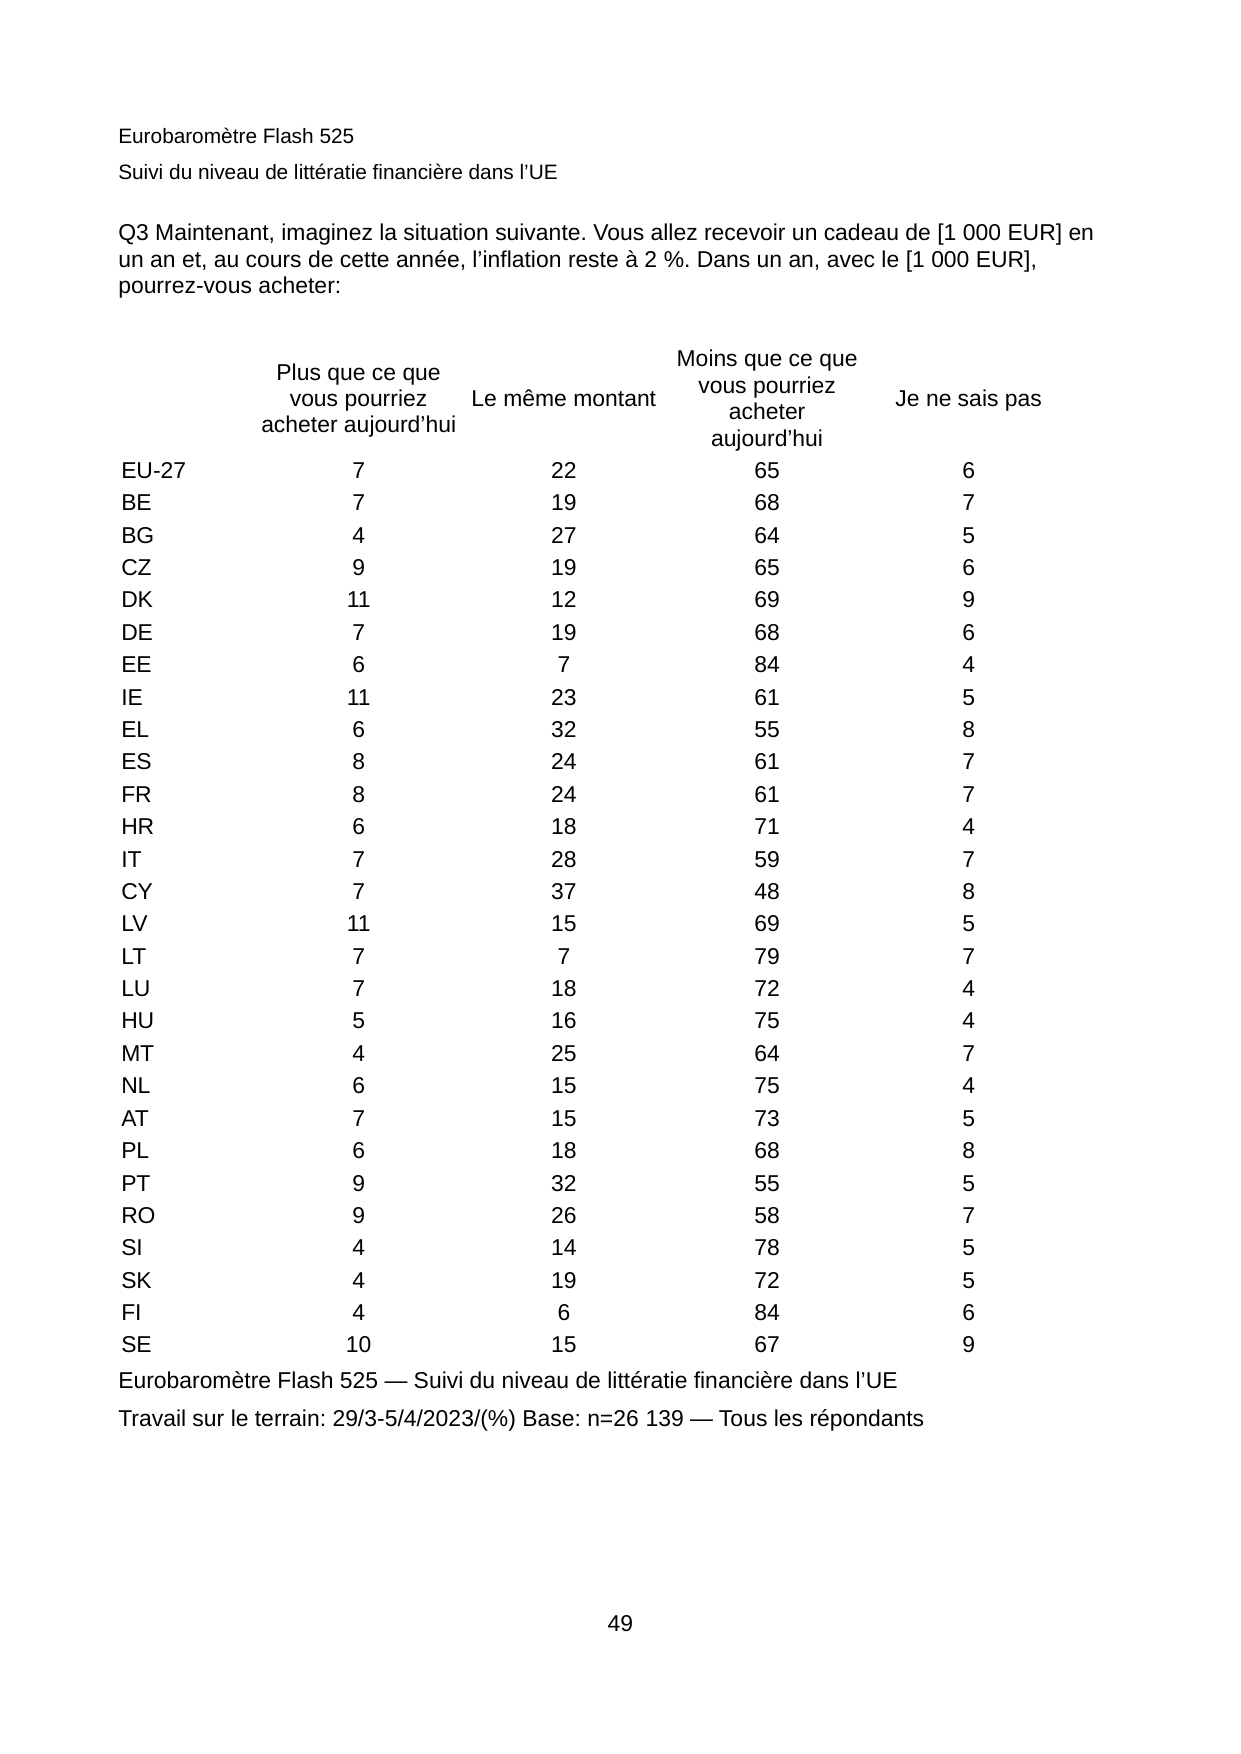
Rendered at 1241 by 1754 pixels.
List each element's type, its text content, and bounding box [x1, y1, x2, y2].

table_cell 6 [866, 551, 1070, 583]
table_cell 79 [667, 940, 866, 972]
table_cell CZ [118, 551, 257, 583]
table_cell 26 [460, 1199, 667, 1231]
table_cell 19 [460, 616, 667, 648]
table_cell 7 [257, 1102, 460, 1134]
table_cell NL [118, 1069, 257, 1102]
table_cell 19 [460, 1264, 667, 1296]
table_cell 4 [866, 1005, 1070, 1037]
table_cell 72 [667, 1264, 866, 1296]
table_cell 6 [866, 1296, 1070, 1328]
table_cell 84 [667, 1296, 866, 1328]
table_cell 14 [460, 1231, 667, 1264]
table_cell 5 [866, 1102, 1070, 1134]
table_cell 64 [667, 519, 866, 551]
table_cell HU [118, 1005, 257, 1037]
table_cell FI [118, 1296, 257, 1328]
table_cell 8 [866, 713, 1070, 745]
table_cell 7 [257, 972, 460, 1004]
table_cell 7 [866, 1199, 1070, 1231]
table_cell 4 [257, 1037, 460, 1069]
table_cell LT [118, 940, 257, 972]
table_cell PT [118, 1166, 257, 1199]
table_cell 7 [460, 648, 667, 681]
table_cell 59 [667, 843, 866, 875]
table_cell 5 [866, 907, 1070, 940]
table_cell 16 [460, 1005, 667, 1037]
table_cell 8 [257, 778, 460, 810]
table_cell 6 [257, 1134, 460, 1166]
table_cell 75 [667, 1069, 866, 1102]
table_cell 7 [257, 616, 460, 648]
table_cell 61 [667, 778, 866, 810]
table_cell ES [118, 745, 257, 778]
table_cell 5 [866, 1231, 1070, 1264]
table_cell LU [118, 972, 257, 1004]
table_cell 23 [460, 681, 667, 713]
table_cell 7 [460, 940, 667, 972]
table_cell 10 [257, 1329, 460, 1361]
table_cell 7 [866, 940, 1070, 972]
table_cell 69 [667, 907, 866, 940]
table_cell 32 [460, 1166, 667, 1199]
table_cell 18 [460, 972, 667, 1004]
table_cell 22 [460, 454, 667, 486]
table_cell IT [118, 843, 257, 875]
table_cell PL [118, 1134, 257, 1166]
table_cell 5 [866, 1166, 1070, 1199]
table_cell CY [118, 875, 257, 907]
table_cell RO [118, 1199, 257, 1231]
table_header [118, 343, 257, 454]
table_cell 5 [866, 519, 1070, 551]
table_cell MT [118, 1037, 257, 1069]
table_cell LV [118, 907, 257, 940]
table_cell 65 [667, 454, 866, 486]
table_cell 7 [257, 940, 460, 972]
table_cell 9 [866, 583, 1070, 616]
table_cell 78 [667, 1231, 866, 1264]
table_cell 84 [667, 648, 866, 681]
table_cell 6 [460, 1296, 667, 1328]
table_cell 4 [866, 648, 1070, 681]
table_cell 7 [866, 486, 1070, 518]
table_cell 11 [257, 907, 460, 940]
text Q3 Maintenant, imaginez la situation suivante. Vous allez recevoir un cadeau de [1 000 EUR] en un an et, au cours de cette année, l’inflation reste à 2 %. Dans un an, avec le [1 000 EUR], pourrez-vous acheter: [118, 219, 1122, 298]
table_cell SK [118, 1264, 257, 1296]
table_cell 18 [460, 1134, 667, 1166]
table_cell 55 [667, 1166, 866, 1199]
table_cell 7 [257, 486, 460, 518]
table_cell 25 [460, 1037, 667, 1069]
table_cell 4 [257, 1264, 460, 1296]
table_cell 67 [667, 1329, 866, 1361]
table_cell 64 [667, 1037, 866, 1069]
table_cell 9 [257, 1166, 460, 1199]
table_cell 11 [257, 681, 460, 713]
table_cell 24 [460, 745, 667, 778]
table_cell 9 [866, 1329, 1070, 1361]
table_cell 8 [257, 745, 460, 778]
table_header Le même montant [460, 343, 667, 454]
table_cell 4 [257, 1296, 460, 1328]
table_cell 73 [667, 1102, 866, 1134]
table_cell 55 [667, 713, 866, 745]
table_cell 9 [257, 1199, 460, 1231]
table_cell EE [118, 648, 257, 681]
table_cell 12 [460, 583, 667, 616]
table_cell BG [118, 519, 257, 551]
table_header Je ne sais pas [866, 343, 1070, 454]
table_cell DE [118, 616, 257, 648]
table_cell 71 [667, 810, 866, 842]
table_cell 9 [257, 551, 460, 583]
table_cell 27 [460, 519, 667, 551]
table_cell 15 [460, 1069, 667, 1102]
table_cell EU-27 [118, 454, 257, 486]
table_cell 5 [257, 1005, 460, 1037]
table_cell 7 [866, 1037, 1070, 1069]
table_cell AT [118, 1102, 257, 1134]
table_cell 6 [866, 454, 1070, 486]
table_cell 5 [866, 1264, 1070, 1296]
table_cell 58 [667, 1199, 866, 1231]
table_cell 19 [460, 486, 667, 518]
table_cell BE [118, 486, 257, 518]
table_cell 15 [460, 1102, 667, 1134]
table_cell 69 [667, 583, 866, 616]
table_cell 75 [667, 1005, 866, 1037]
table_cell 72 [667, 972, 866, 1004]
table_cell DK [118, 583, 257, 616]
table_cell 4 [866, 810, 1070, 842]
table_cell 4 [257, 1231, 460, 1264]
table_cell 18 [460, 810, 667, 842]
table_header Moins que ce que vous pourriez acheter aujourd’hui [667, 343, 866, 454]
table_cell 7 [866, 843, 1070, 875]
table_cell 68 [667, 486, 866, 518]
table_cell 7 [257, 875, 460, 907]
table_cell 65 [667, 551, 866, 583]
table_cell EL [118, 713, 257, 745]
table_cell 4 [866, 1069, 1070, 1102]
text Eurobaromètre Flash 525 — Suivi du niveau de littératie financière dans l’UE [118, 1367, 1122, 1393]
table_cell 7 [866, 745, 1070, 778]
table_cell 19 [460, 551, 667, 583]
table_cell 28 [460, 843, 667, 875]
table_cell 48 [667, 875, 866, 907]
table_cell 7 [257, 454, 460, 486]
table_cell 6 [257, 648, 460, 681]
table_cell 37 [460, 875, 667, 907]
table_cell 4 [866, 972, 1070, 1004]
table_header Plus que ce que vous pourriez acheter aujourd’hui [257, 343, 460, 454]
table_cell 8 [866, 1134, 1070, 1166]
table_cell 6 [257, 810, 460, 842]
table_cell SE [118, 1329, 257, 1361]
table_cell 6 [866, 616, 1070, 648]
table_cell 61 [667, 681, 866, 713]
table_cell 32 [460, 713, 667, 745]
table_cell 6 [257, 713, 460, 745]
table_cell 6 [257, 1069, 460, 1102]
table_cell IE [118, 681, 257, 713]
table_cell 5 [866, 681, 1070, 713]
table_cell 24 [460, 778, 667, 810]
table_cell 68 [667, 616, 866, 648]
table_cell 7 [866, 778, 1070, 810]
table_cell HR [118, 810, 257, 842]
text Travail sur le terrain: 29/3-5/4/2023/(%) Base: n=26 139 — Tous les répondants [118, 1405, 1122, 1431]
table_cell FR [118, 778, 257, 810]
table_cell 68 [667, 1134, 866, 1166]
table_cell 11 [257, 583, 460, 616]
table_cell 61 [667, 745, 866, 778]
table_cell 15 [460, 907, 667, 940]
table_cell 4 [257, 519, 460, 551]
table_cell 8 [866, 875, 1070, 907]
table_cell SI [118, 1231, 257, 1264]
table_cell 15 [460, 1329, 667, 1361]
table_cell 7 [257, 843, 460, 875]
